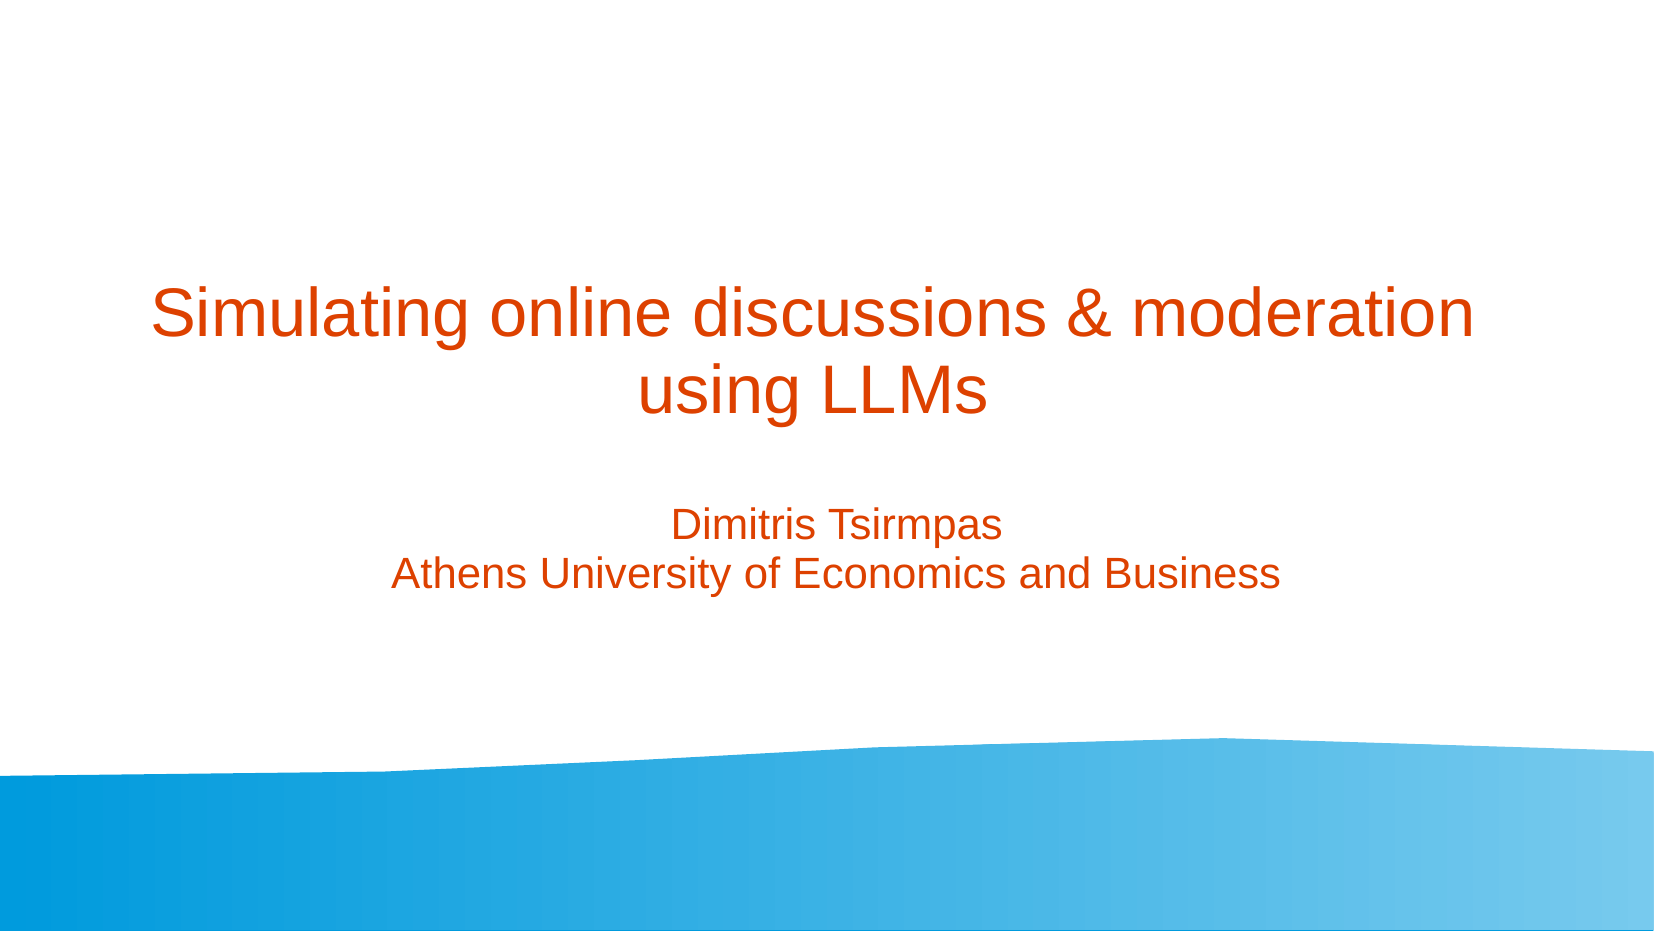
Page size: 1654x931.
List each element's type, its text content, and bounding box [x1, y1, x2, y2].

title Simulating online discussions & moderation using LLMs [75, 262, 1552, 440]
title Dimitris Tsirmpas Athens University of Economics and Business [98, 460, 1576, 638]
